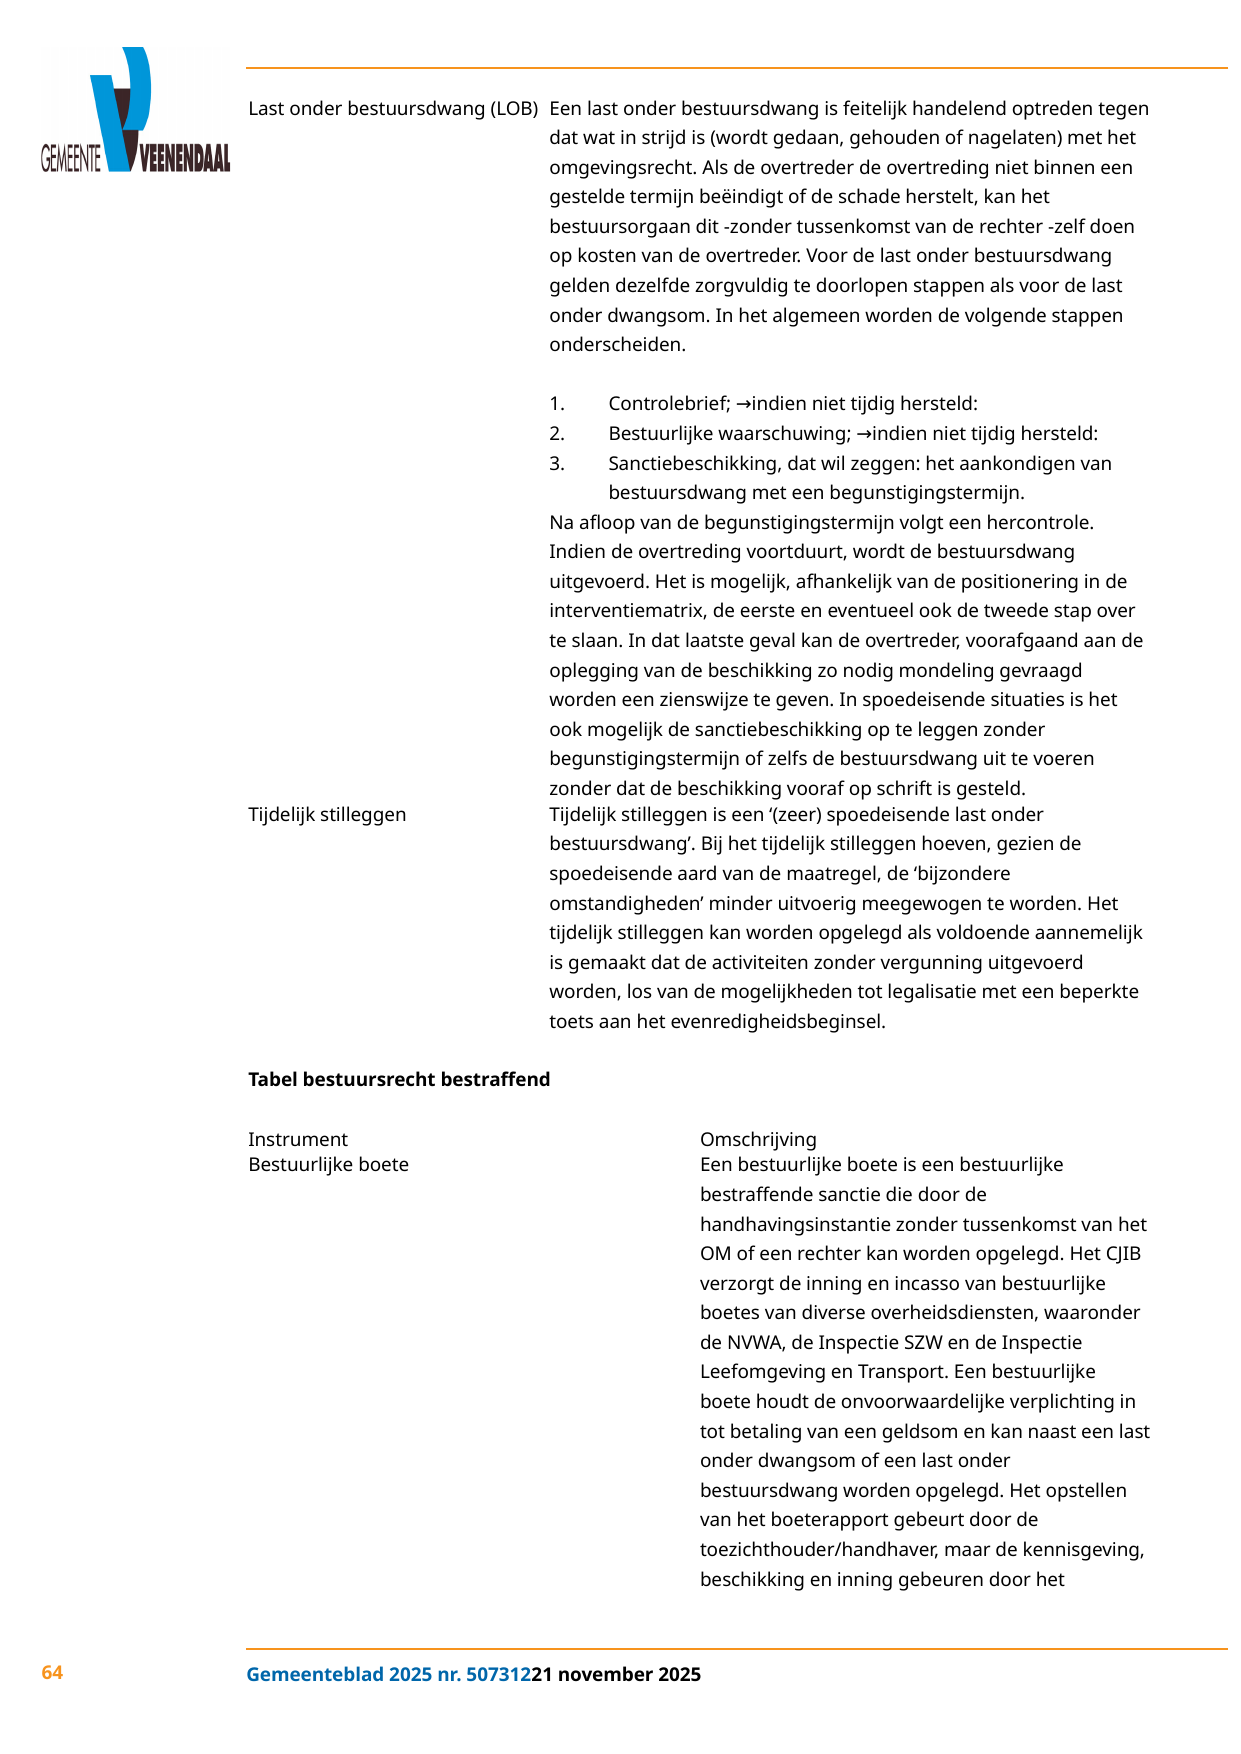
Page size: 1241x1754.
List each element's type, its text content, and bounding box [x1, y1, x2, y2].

picture [123, 47, 231, 172]
table_cell Last onder bestuursdwang (LOB) [248, 95, 549, 801]
table_header Omschrijving [700, 1126, 1152, 1152]
text Tabel bestuursrecht bestraffend [248, 1067, 1152, 1092]
table_cell Tijdelijk stilleggen is een ‘(zeer) spoedeisende last onder bestuursdwang’. Bij het tijdelijk stilleggen hoeven, gezien de spoedeisende aard van de maatregel, de ‘bijzondere omstandigheden’ minder uitvoerig meegewogen te worden. Het tijdelijk stilleggen kan worden opgelegd als voldoende aannemelijk is gemaakt dat de activiteiten zonder vergunning uitgevoerd worden, los van de mogelijkheden tot legalisatie met een beperkte toets aan het evenredigheidsbeginsel. [549, 801, 1152, 1034]
table_header Instrument [248, 1126, 700, 1152]
table_cell Tijdelijk stilleggen [248, 801, 549, 1034]
table_cell Bestuurlijke boete [248, 1152, 700, 1591]
table_cell Een last onder bestuursdwang is feitelijk handelend optreden tegen dat wat in strijd is (wordt gedaan, gehouden of nagelaten) met het omgevingsrecht. Als de overtreder de overtreding niet binnen een gestelde termijn beëindigt of de schade herstelt, kan het bestuursorgaan dit -zonder tussenkomst van de rechter -zelf doen op kosten van de overtreder. Voor de last onder bestuursdwang gelden dezelfde zorgvuldig te doorlopen stappen als voor de last onder dwangsom. In het algemeen worden de volgende stappen onderscheiden. Controlebrief; →indien niet tijdig hersteld: Bestuurlijke waarschuwing; →indien niet tijdig hersteld: Sanctiebeschikking, dat wil zeggen: het aankondigen van bestuursdwang met een begunstigingstermijn. Na afloop van de begunstigingstermijn volgt een hercontrole. Indien de overtreding voortduurt, wordt de bestuursdwang uitgevoerd. Het is mogelijk, afhankelijk van de positionering in de interventiematrix, de eerste en eventueel ook de tweede stap over te slaan. In dat laatste geval kan de overtreder, voorafgaand aan de oplegging van de beschikking zo nodig mondeling gevraagd worden een zienswijze te geven. In spoedeisende situaties is het ook mogelijk de sanctiebeschikking op te leggen zonder begunstigingstermijn of zelfs de bestuursdwang uit te voeren zonder dat de beschikking vooraf op schrift is gesteld. [549, 95, 1152, 801]
table_cell Een bestuurlijke boete is een bestuurlijke bestraffende sanctie die door de handhavingsinstantie zonder tussenkomst van het OM of een rechter kan worden opgelegd. Het CJIB verzorgt de inning en incasso van bestuurlijke boetes van diverse overheidsdiensten, waaronder de NVWA, de Inspectie SZW en de Inspectie Leefomgeving en Transport. Een bestuurlijke boete houdt de onvoorwaardelijke verplichting in tot betaling van een geldsom en kan naast een last onder dwangsom of een last onder bestuursdwang worden opgelegd. Het opstellen van het boeterapport gebeurt door de toezichthouder/handhaver, maar de kennisgeving, beschikking en inning gebeuren door het [700, 1152, 1152, 1591]
picture [41, 47, 130, 172]
